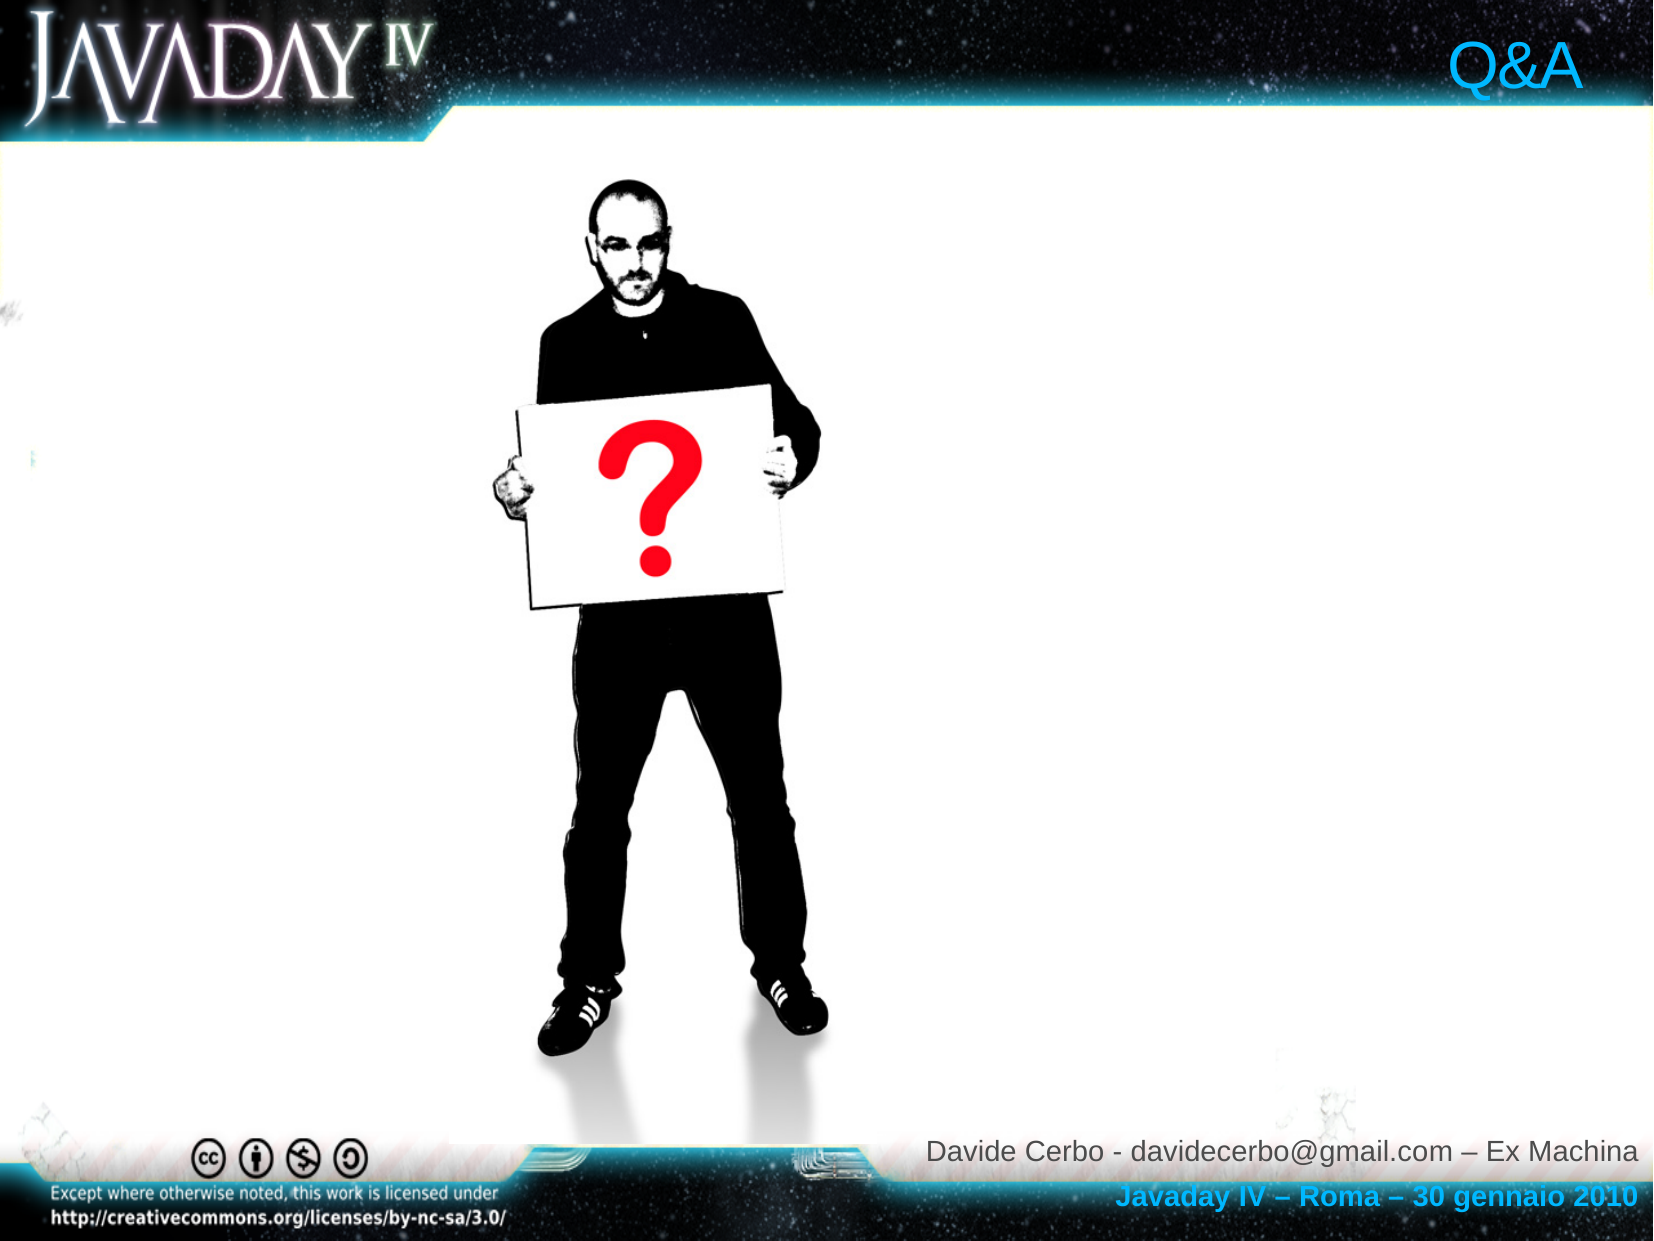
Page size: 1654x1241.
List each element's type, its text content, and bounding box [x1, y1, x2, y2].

title Q&A [108, 0, 1585, 169]
picture [0, 0, 1653, 1241]
